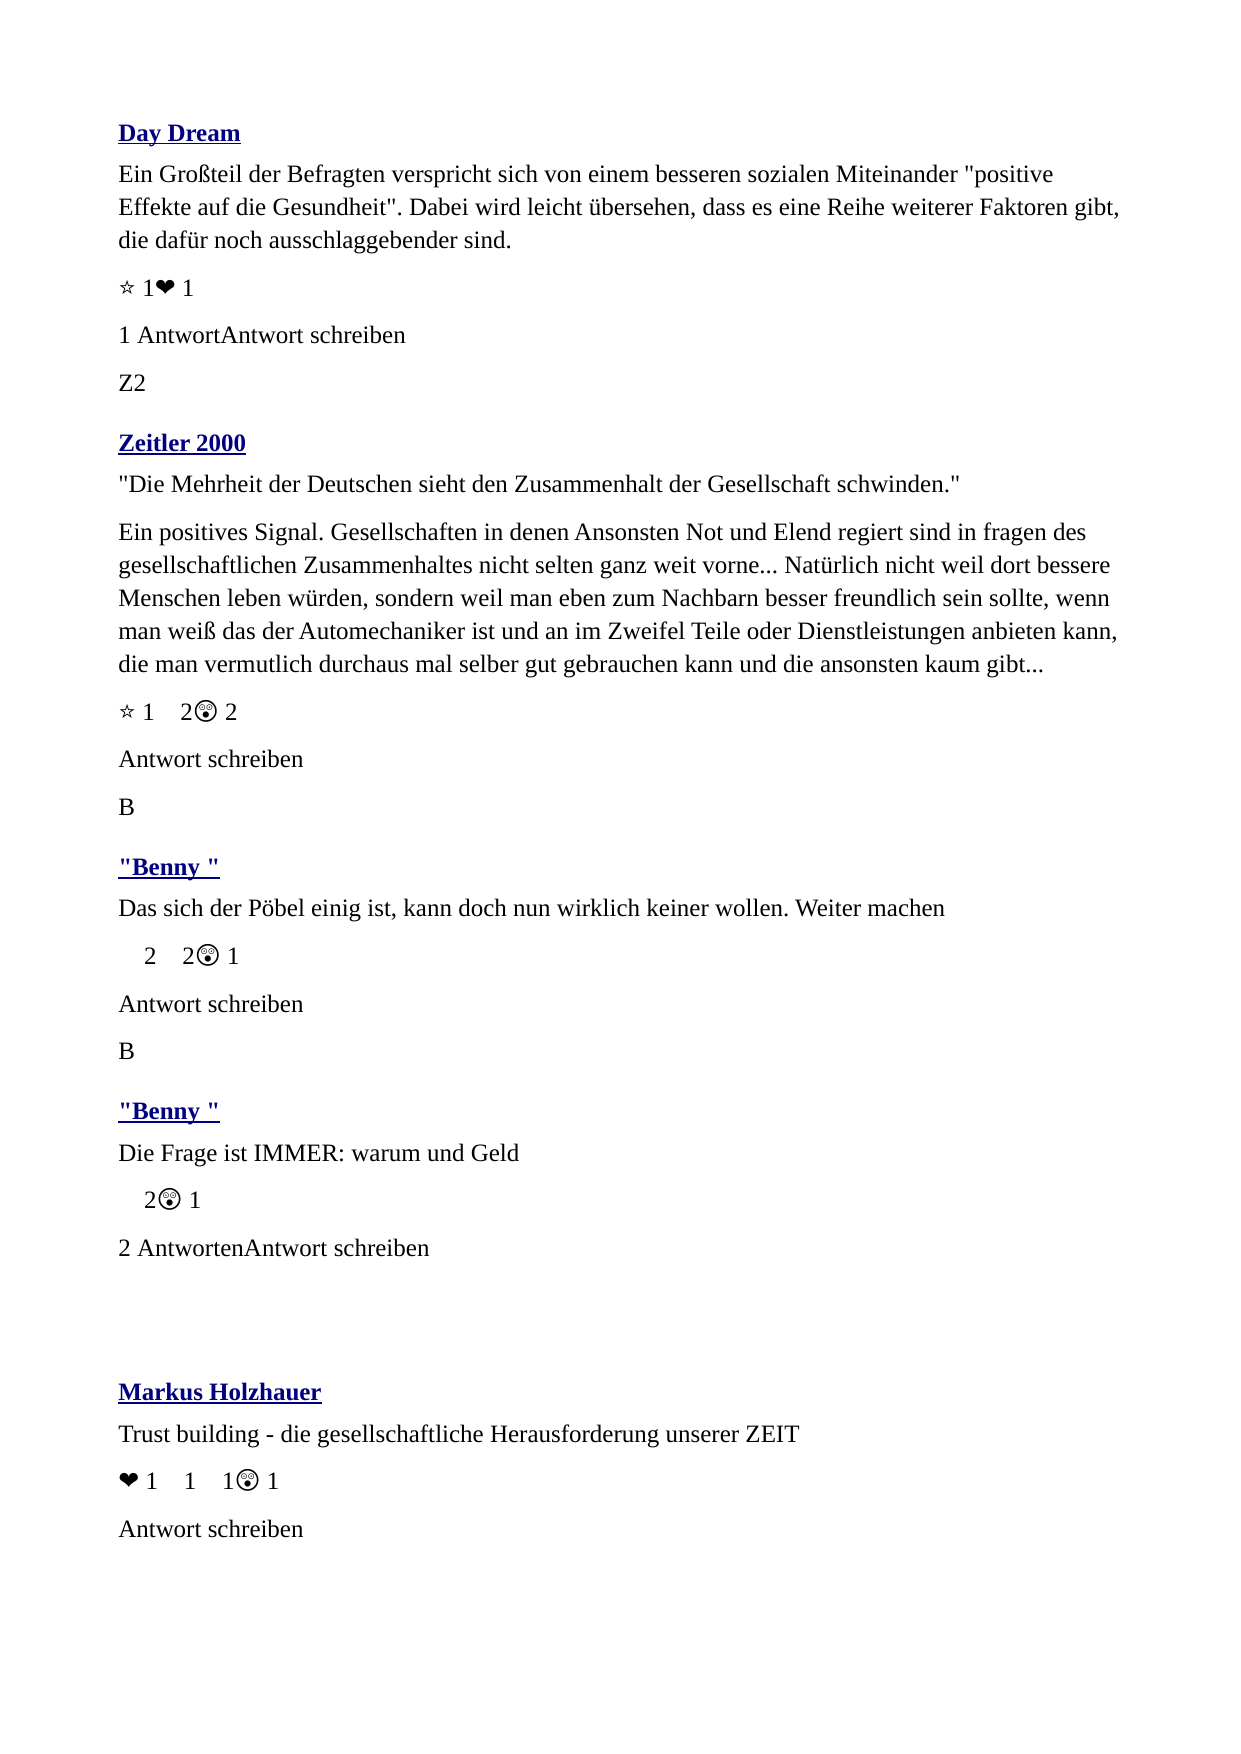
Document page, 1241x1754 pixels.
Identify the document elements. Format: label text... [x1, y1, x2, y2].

text Trust building - die gesellschaftliche Herausforderung unserer ZEIT [118, 1419, 1122, 1447]
text Z2 [118, 368, 1122, 397]
text "Die Mehrheit der Deutschen sieht den Zusammenhalt der Gesellschaft schwinden." [118, 469, 1122, 498]
text Antwort schreiben [118, 1514, 1122, 1543]
text Antwort schreiben [118, 744, 1122, 773]
text 🤨 2😲 1 [118, 1185, 1122, 1214]
subtitle Zeitler 2000 [118, 428, 1122, 457]
text ⭐️ 1❤️ 1 [118, 273, 1122, 302]
text ❤️ 1🙁 1🤨 1😲 1 [118, 1466, 1122, 1495]
text 2 AntwortenAntwort schreiben [118, 1233, 1122, 1262]
text 🙁 2🤨 2😲 1 [118, 941, 1122, 970]
text Ein Großteil der Befragten verspricht sich von einem besseren sozialen Miteinander "positive Effekte auf die Gesundheit". Dabei wird leicht übersehen, dass es eine Reihe weiterer Faktoren gibt, die dafür noch ausschlaggebender sind. [118, 159, 1122, 254]
text B [118, 792, 1122, 821]
text Die Frage ist IMMER: warum und Geld [118, 1138, 1122, 1166]
text Ein positives Signal. Gesellschaften in denen Ansonsten Not und Elend regiert sind in fragen des gesellschaftlichen Zusammenhaltes nicht selten ganz weit vorne... Natürlich nicht weil dort bessere Menschen leben würden, sondern weil man eben zum Nachbarn besser freundlich sein sollte, wenn man weiß das der Automechaniker ist und an im Zweifel Teile oder Dienstleistungen anbieten kann, die man vermutlich durchaus mal selber gut gebrauchen kann und die ansonsten kaum gibt... [118, 517, 1122, 678]
subtitle Markus Holzhauer [118, 1377, 1122, 1406]
text B [118, 1036, 1122, 1065]
text Das sich der Pöbel einig ist, kann doch nun wirklich keiner wollen. Weiter machen [118, 893, 1122, 922]
text Antwort schreiben [118, 989, 1122, 1017]
text ⭐️ 1🤨 2😲 2 [118, 697, 1122, 726]
text 1 AntwortAntwort schreiben [118, 321, 1122, 349]
subtitle "Benny " [118, 1096, 1122, 1125]
subtitle Day Dream [118, 118, 1122, 147]
subtitle "Benny " [118, 852, 1122, 881]
